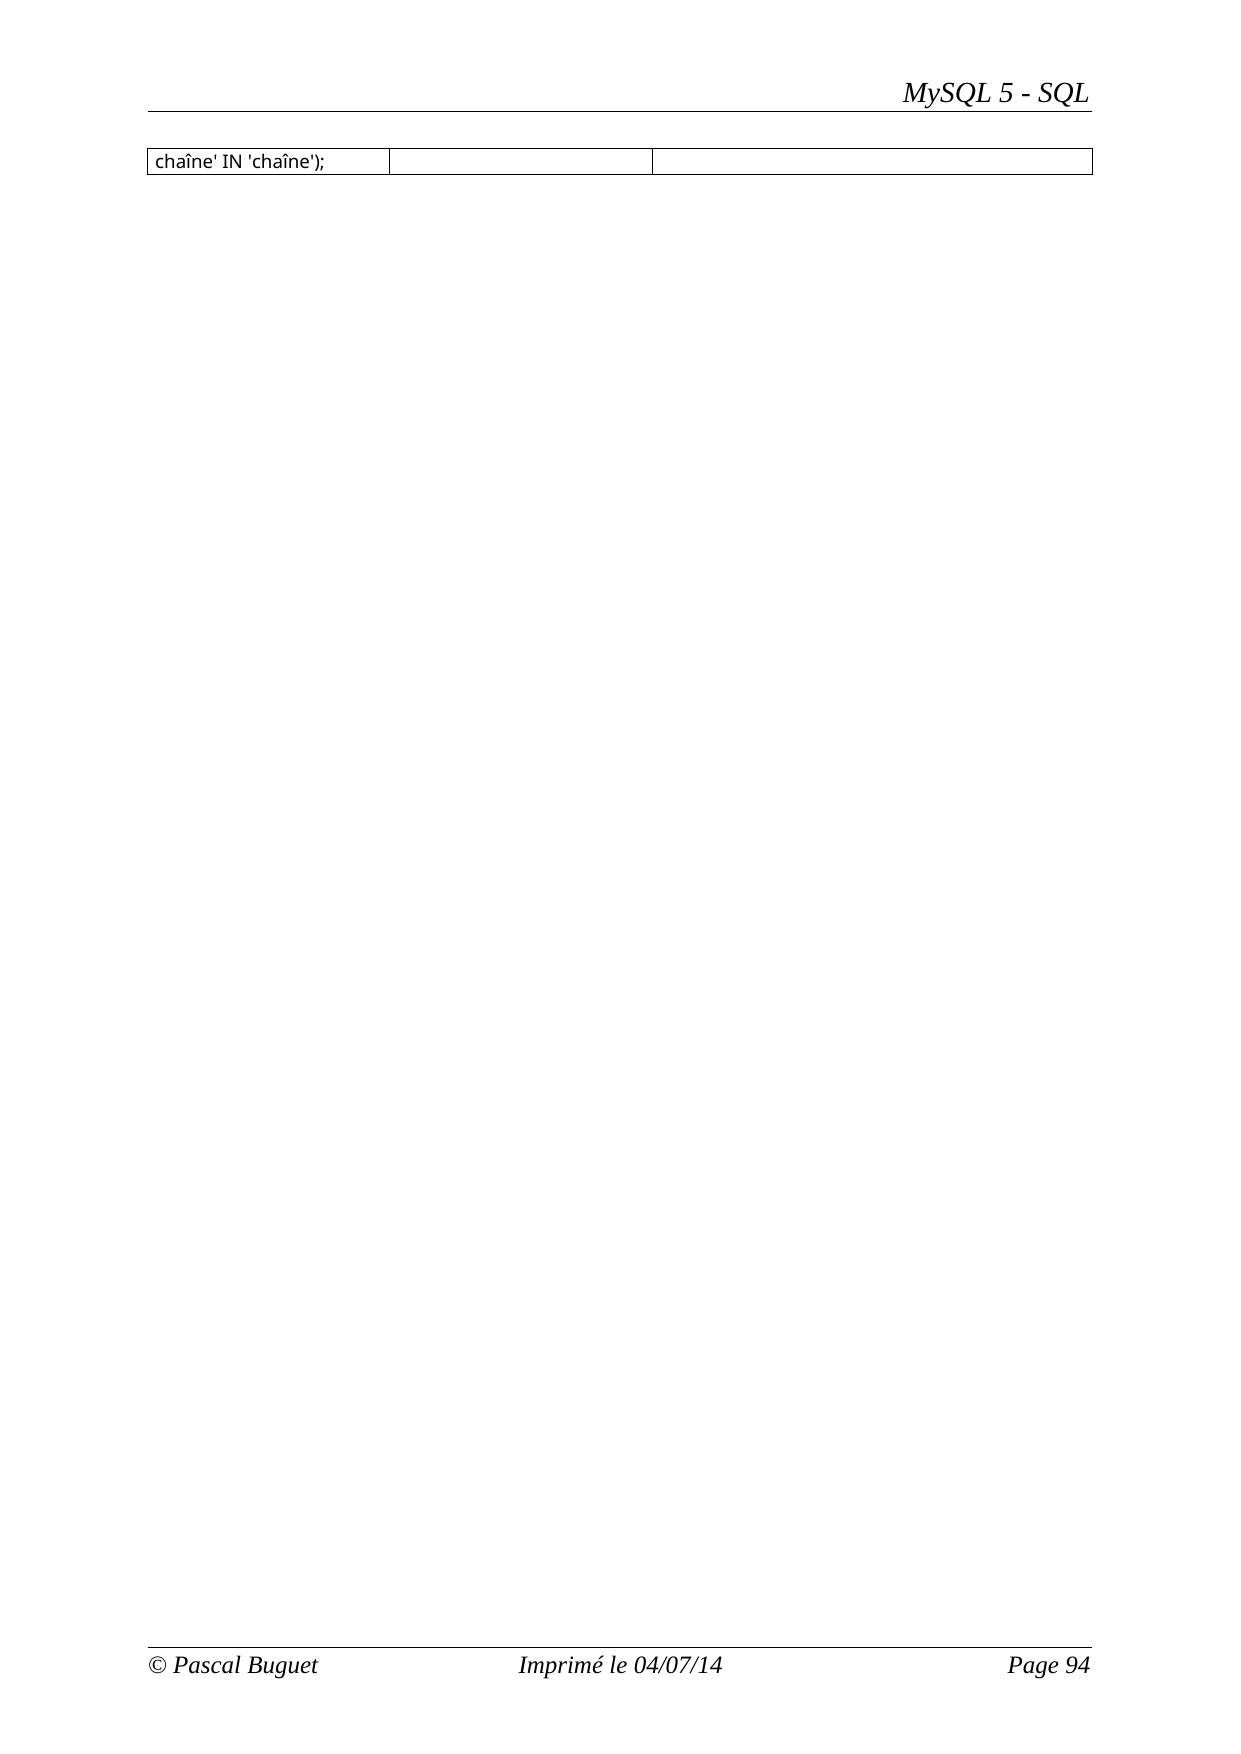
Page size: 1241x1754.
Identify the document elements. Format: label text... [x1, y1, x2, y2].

table_cell [390, 149, 652, 174]
table_cell chaîne' IN 'chaîne'); [148, 149, 389, 174]
table_cell [653, 149, 1092, 174]
